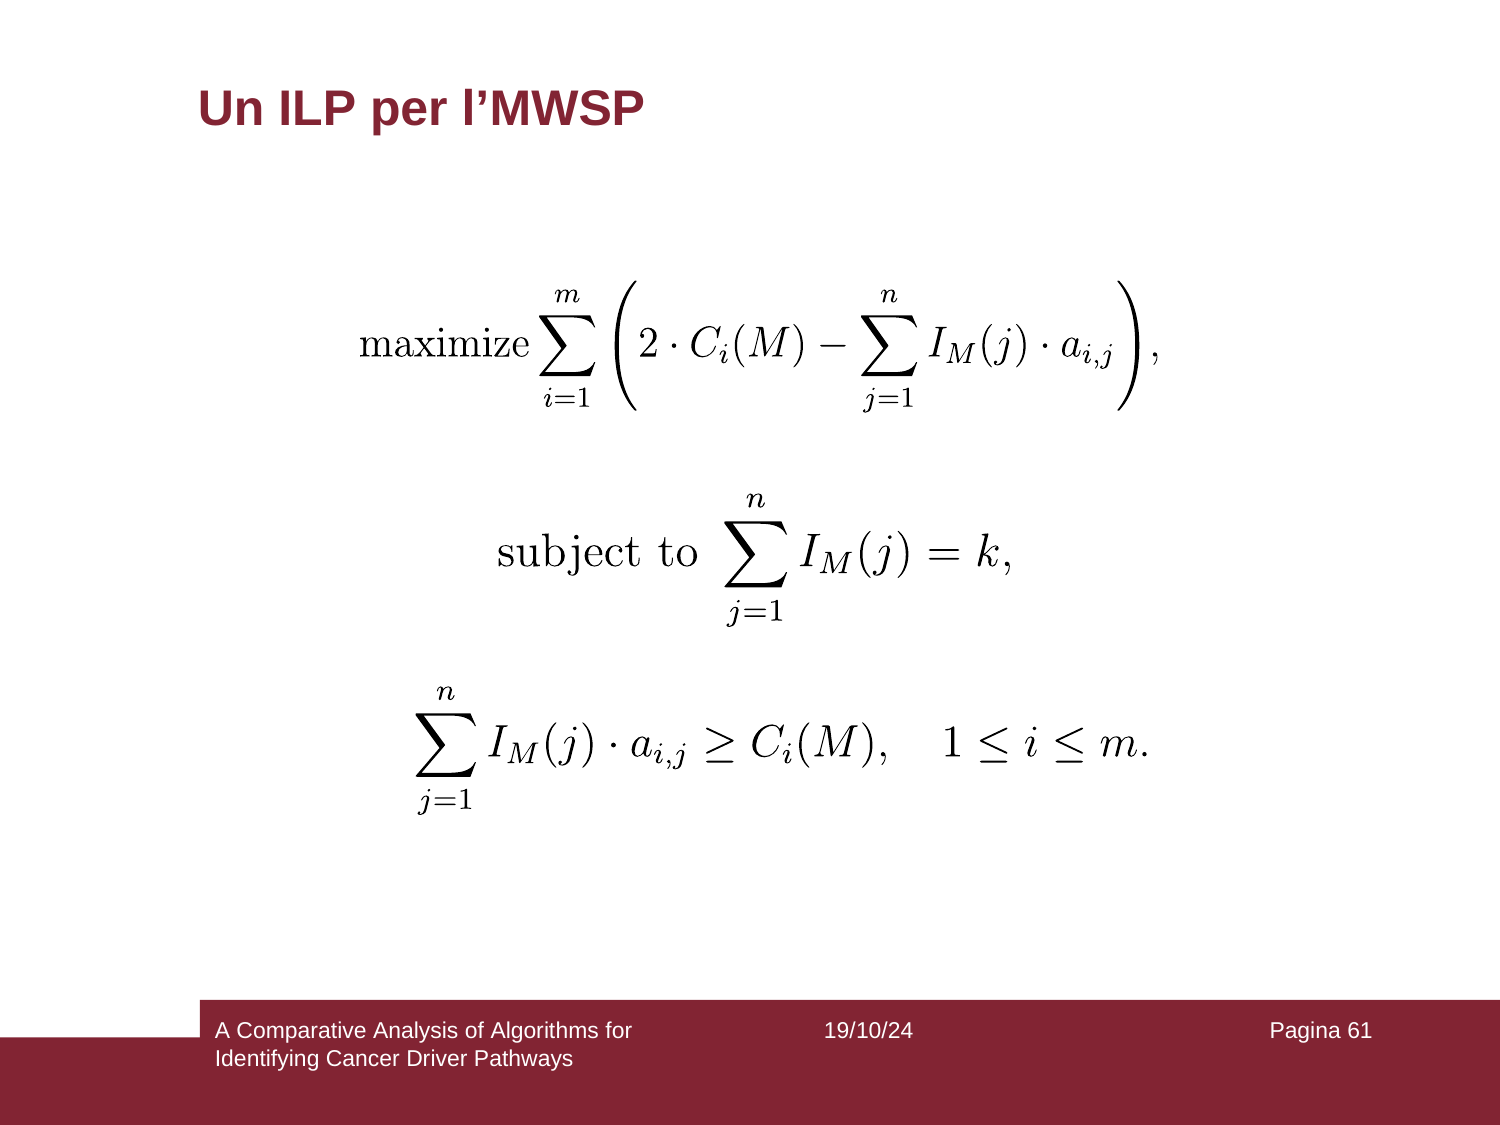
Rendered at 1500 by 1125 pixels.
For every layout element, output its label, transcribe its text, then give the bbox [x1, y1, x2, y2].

picture [415, 686, 1147, 815]
title Un ILP per l’MWSP [183, 67, 1400, 150]
text_box A Comparative Analysis of Algorithms for Identifying Cancer Driver Pathways [199, 1008, 676, 1084]
text_box Pagina <number> [1074, 1008, 1388, 1084]
text_box 19/10/24 [712, 1008, 1026, 1084]
picture [498, 493, 1010, 627]
picture [360, 280, 1158, 413]
